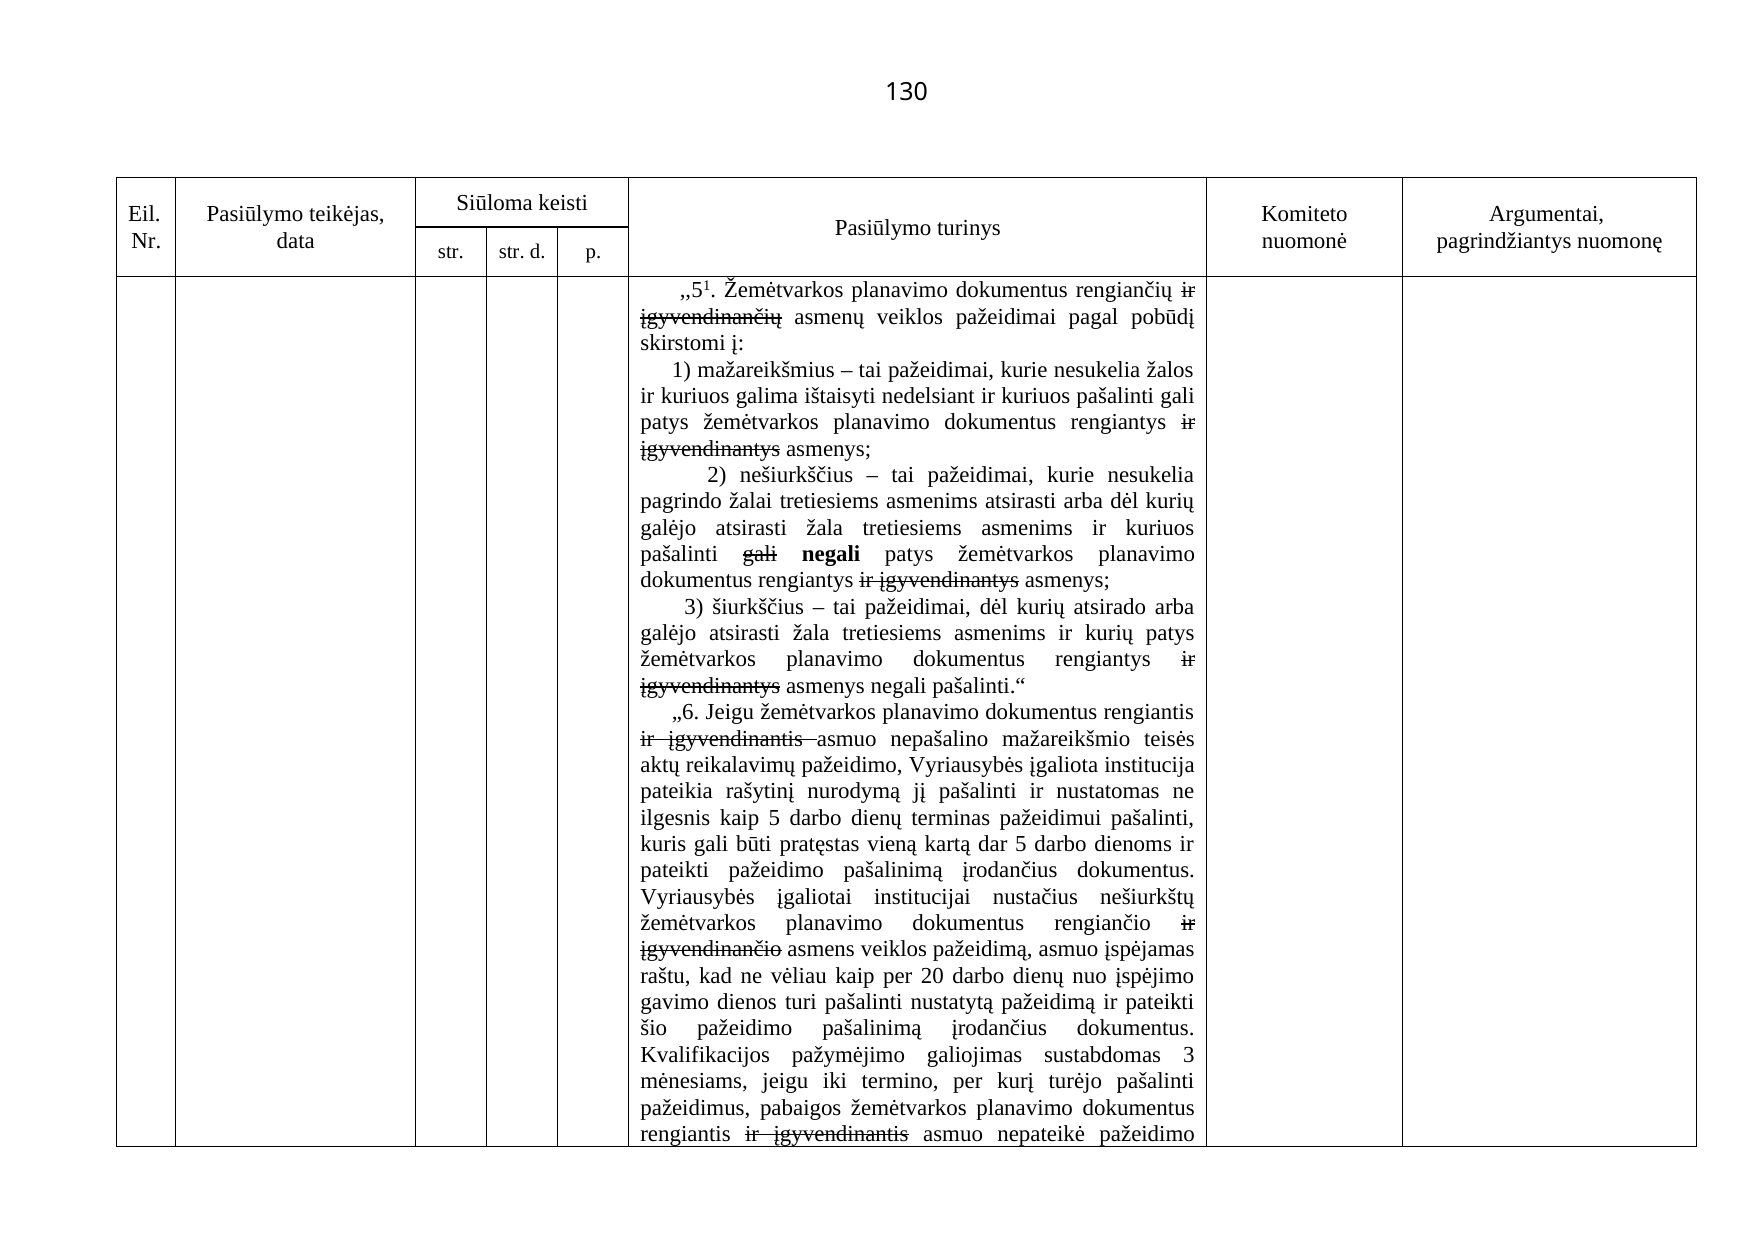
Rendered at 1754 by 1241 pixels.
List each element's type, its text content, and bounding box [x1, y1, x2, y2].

table_header Pasiūlymo turinys [629, 178, 1206, 276]
table_header Komiteto nuomonė [1207, 178, 1402, 276]
table_cell [1403, 277, 1696, 1146]
table_header Pasiūlymo teikėjas, data [176, 178, 415, 276]
table_cell str. d. [487, 228, 557, 276]
table_cell ,,51. Žemėtvarkos planavimo dokumentus rengiančių ir įgyvendinančių asmenų veiklos pažeidimai pagal pobūdį skirstomi į: 1) mažareikšmius – tai pažeidimai, kurie nesukelia žalos ir kuriuos galima ištaisyti nedelsiant ir kuriuos pašalinti gali patys žemėtvarkos planavimo dokumentus rengiantys ir įgyvendinantys asmenys; 2) nešiurkščius – tai pažeidimai, kurie nesukelia pagrindo žalai tretiesiems asmenims atsirasti arba dėl kurių galėjo atsirasti žala tretiesiems asmenims ir kuriuos pašalinti gali negali patys žemėtvarkos planavimo dokumentus rengiantys ir įgyvendinantys asmenys; 3) šiurkščius – tai pažeidimai, dėl kurių atsirado arba galėjo atsirasti žala tretiesiems asmenims ir kurių patys žemėtvarkos planavimo dokumentus rengiantys ir įgyvendinantys asmenys negali pašalinti.“ „6. Jeigu žemėtvarkos planavimo dokumentus rengiantis ir įgyvendinantis asmuo nepašalino mažareikšmio teisės aktų reikalavimų pažeidimo, Vyriausybės įgaliota institucija pateikia rašytinį nurodymą jį pašalinti ir nustatomas ne ilgesnis kaip 5 darbo dienų terminas pažeidimui pašalinti, kuris gali būti pratęstas vieną kartą dar 5 darbo dienoms ir pateikti pažeidimo pašalinimą įrodančius dokumentus. Vyriausybės įgaliotai institucijai nustačius nešiurkštų žemėtvarkos planavimo dokumentus rengiančio ir įgyvendinančio asmens veiklos pažeidimą, asmuo įspėjamas raštu, kad ne vėliau kaip per 20 darbo dienų nuo įspėjimo gavimo dienos turi pašalinti nustatytą pažeidimą ir pateikti šio pažeidimo pašalinimą įrodančius dokumentus. Kvalifikacijos pažymėjimo galiojimas sustabdomas 3 mėnesiams, jeigu iki termino, per kurį turėjo pašalinti pažeidimus, pabaigos žemėtvarkos planavimo dokumentus rengiantis ir įgyvendinantis asmuo nepateikė pažeidimo [629, 277, 1206, 1146]
table_header Argumentai, pagrindžiantys nuomonę [1403, 178, 1696, 276]
table_cell [558, 277, 628, 1146]
table_cell [176, 277, 415, 1146]
table_cell str. [416, 228, 486, 276]
table_cell [487, 277, 557, 1146]
table_header Siūloma keisti [416, 178, 628, 226]
table_cell [416, 277, 486, 1146]
table_cell [1207, 277, 1402, 1146]
table_cell [117, 277, 175, 1146]
table_cell p. [558, 228, 628, 276]
table_header Eil. Nr. [117, 178, 175, 276]
